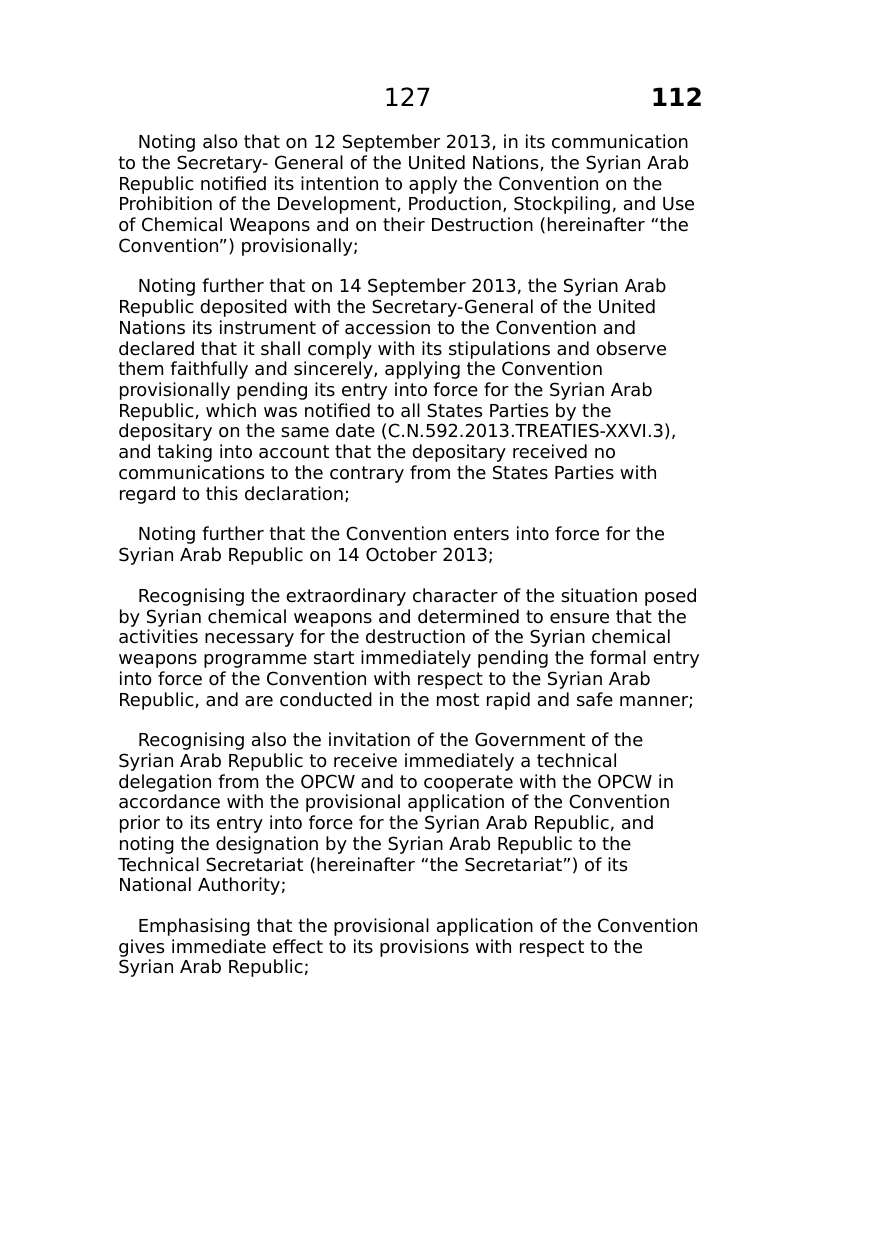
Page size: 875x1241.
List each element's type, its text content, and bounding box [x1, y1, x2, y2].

text Recognising the extraordinary character of the situation posed by Syrian chemical weapons and determined to ensure that the activities necessary for the destruction of the Syrian chemical weapons programme start immediately pending the formal entry into force of the Convention with respect to the Syrian Arab Republic, and are conducted in the most rapid and safe manner; [118, 586, 703, 710]
text Emphasising that the provisional application of the Convention gives immediate effect to its provisions with respect to the Syrian Arab Republic; [118, 916, 703, 978]
text Noting further that on 14 September 2013, the Syrian Arab Republic deposited with the Secretary-General of the United Nations its instrument of accession to the Convention and declared that it shall comply with its stipulations and observe them faithfully and sincerely, applying the Convention provisionally pending its entry into force for the Syrian Arab Republic, which was notified to all States Parties by the depositary on the same date (C.N.592.2013.TREATIES-XXVI.3), and taking into account that the depositary received no communications to the contrary from the States Parties with regard to this declaration; [118, 276, 703, 504]
text Noting further that the Convention enters into force for the Syrian Arab Republic on 14 October 2013; [118, 524, 703, 566]
text Noting also that on 12 September 2013, in its communication to the Secretary- General of the United Nations, the Syrian Arab Republic notified its intention to apply the Convention on the Prohibition of the Development, Production, Stockpiling, and Use of Chemical Weapons and on their Destruction (hereinafter “the Convention”) provisionally; [118, 132, 703, 256]
text Recognising also the invitation of the Government of the Syrian Arab Republic to receive immediately a technical delegation from the OPCW and to cooperate with the OPCW in accordance with the provisional application of the Convention prior to its entry into force for the Syrian Arab Republic, and noting the designation by the Syrian Arab Republic to the Technical Secretariat (hereinafter “the Secretariat”) of its National Authority; [118, 730, 703, 896]
